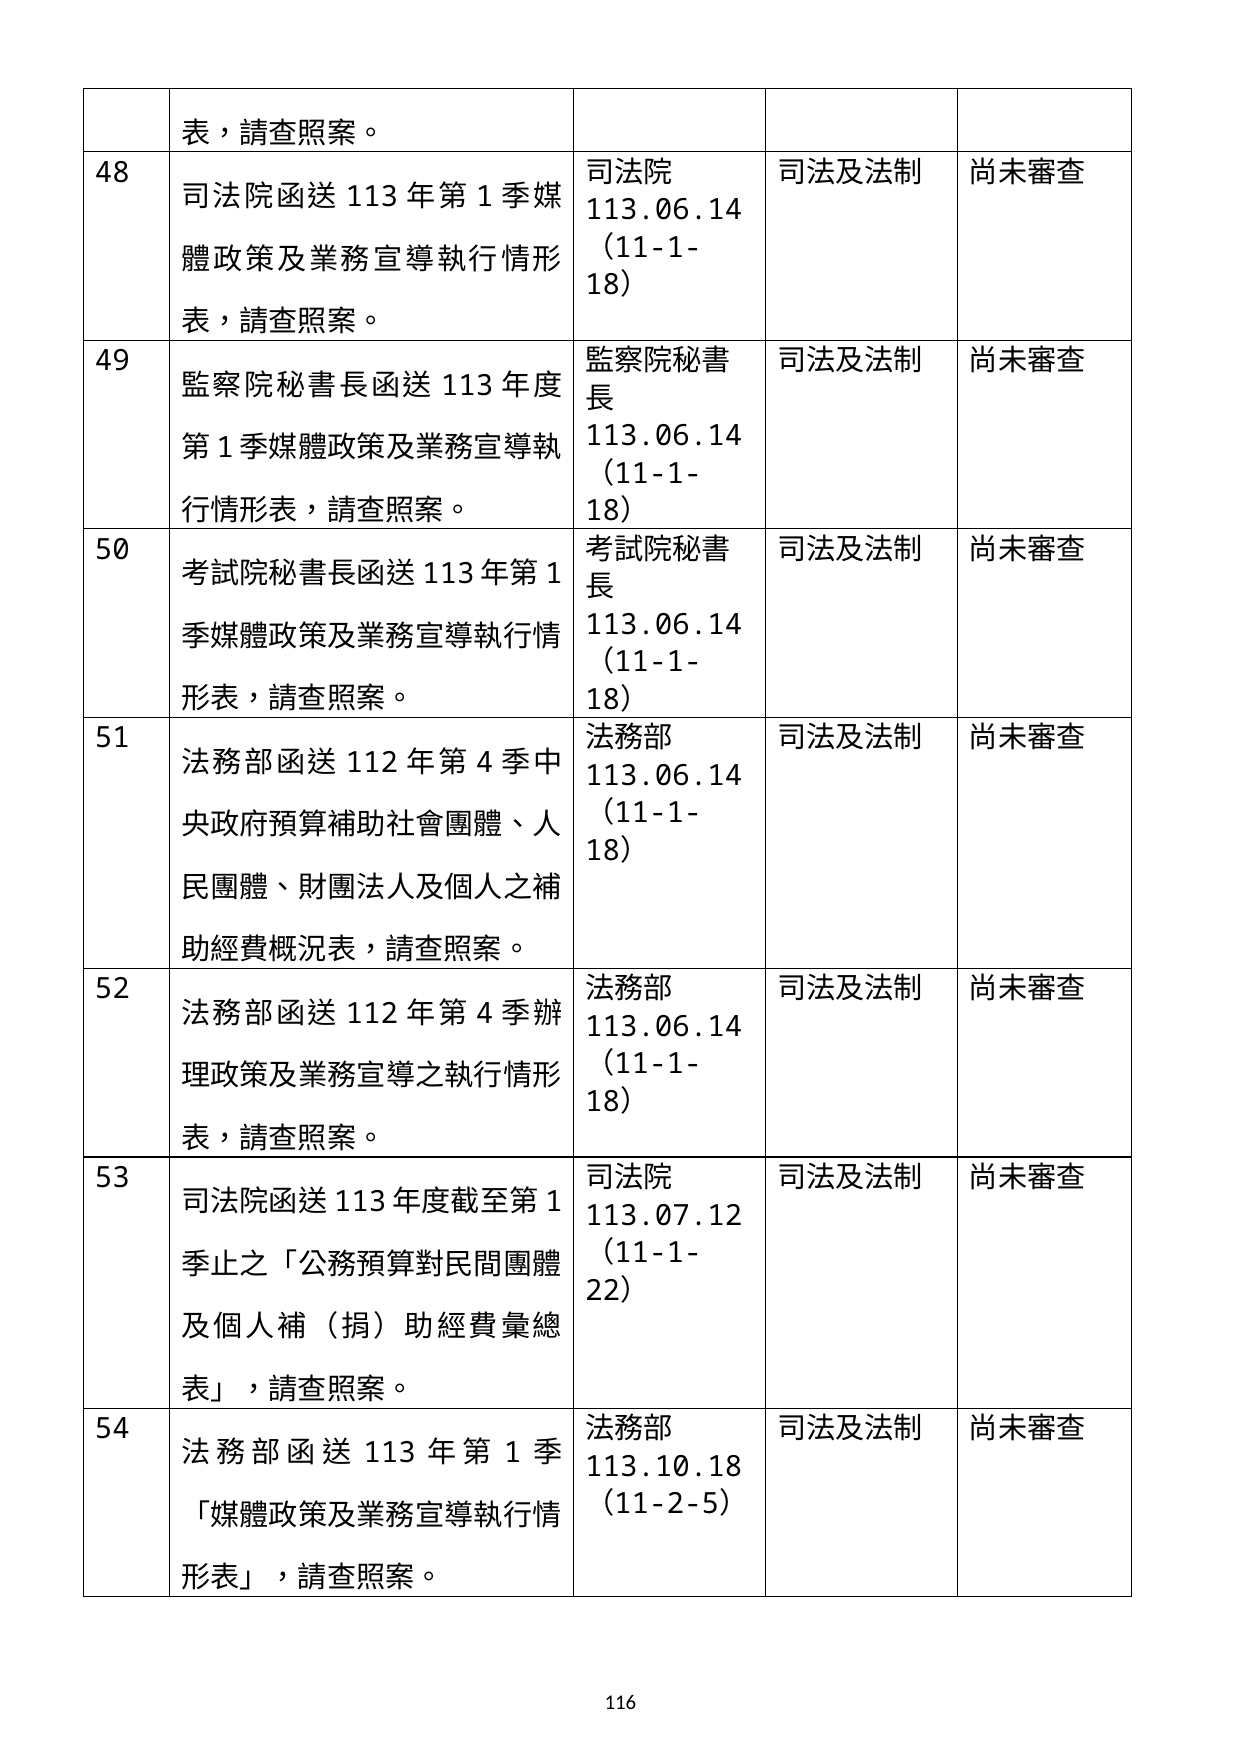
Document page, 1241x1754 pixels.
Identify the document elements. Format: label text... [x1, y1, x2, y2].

table_cell 53 [84, 1158, 169, 1407]
table_cell 法務部 113.06.14 （11-1-18） [574, 718, 765, 968]
table_cell 尚未審查 [958, 341, 1131, 528]
table_cell 司法及法制 [766, 1409, 957, 1596]
table_cell 司法院函送113年度截至第1季止之「公務預算對民間團體及個人補（捐）助經費彙總表」，請查照案。 [170, 1158, 573, 1407]
table_cell 49 [84, 341, 169, 528]
table_cell 司法院函送113年第1季媒體政策及業務宣導執行情形表，請查照案。 [170, 152, 573, 340]
table_cell 尚未審查 [958, 969, 1131, 1156]
table_cell 51 [84, 718, 169, 968]
table_cell 48 [84, 152, 169, 340]
table_cell 50 [84, 529, 169, 717]
table_cell 司法及法制 [766, 718, 957, 968]
table_cell [958, 89, 1131, 151]
table_cell 監察院秘書長 113.06.14 （11-1-18） [574, 341, 765, 528]
table_cell 法務部函送112年第4季中央政府預算補助社會團體、人民團體、財團法人及個人之補助經費概況表，請查照案。 [170, 718, 573, 968]
table_cell 法務部函送112年第4季辦理政策及業務宣導之執行情形表，請查照案。 [170, 969, 573, 1156]
table_cell 54 [84, 1409, 169, 1596]
table_cell 表，請查照案。 [170, 89, 573, 151]
table_cell [766, 89, 957, 151]
table_cell 法務部 113.10.18 （11-2-5） [574, 1409, 765, 1596]
table_cell 尚未審查 [958, 529, 1131, 717]
table_cell [84, 89, 169, 151]
table_cell 司法院 113.07.12 （11-1-22） [574, 1158, 765, 1407]
table_cell 司法及法制 [766, 341, 957, 528]
table_cell [574, 89, 765, 151]
table_cell 尚未審查 [958, 718, 1131, 968]
table_cell 法務部函送113年第1季「媒體政策及業務宣導執行情形表」，請查照案。 [170, 1409, 573, 1596]
table_cell 司法及法制 [766, 152, 957, 340]
table_cell 監察院秘書長函送113年度第1季媒體政策及業務宣導執行情形表，請查照案。 [170, 341, 573, 528]
table_cell 司法及法制 [766, 1158, 957, 1407]
table_cell 考試院秘書長函送113年第1季媒體政策及業務宣導執行情形表，請查照案。 [170, 529, 573, 717]
table_cell 法務部 113.06.14 （11-1-18） [574, 969, 765, 1156]
table_cell 司法院 113.06.14 （11-1-18） [574, 152, 765, 340]
table_cell 司法及法制 [766, 529, 957, 717]
table_cell 尚未審查 [958, 1409, 1131, 1596]
table_cell 52 [84, 969, 169, 1156]
table_cell 尚未審查 [958, 1158, 1131, 1407]
table_cell 考試院秘書長 113.06.14 （11-1-18） [574, 529, 765, 717]
table_cell 尚未審查 [958, 152, 1131, 340]
table_cell 司法及法制 [766, 969, 957, 1156]
